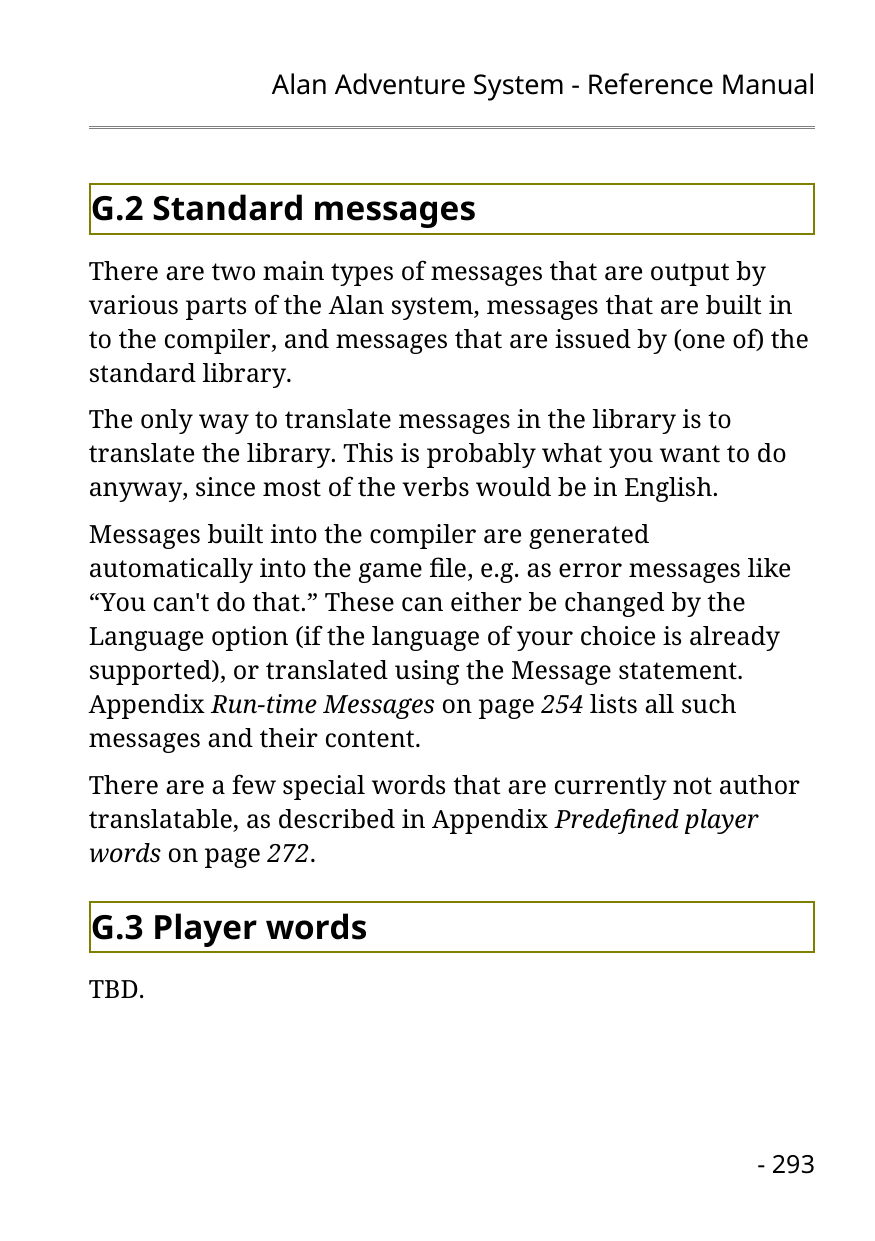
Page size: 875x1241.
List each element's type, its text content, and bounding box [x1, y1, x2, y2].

subtitle Player words [91, 903, 813, 951]
subtitle Standard messages [91, 185, 813, 233]
text Messages built into the compiler are generated automatically into the game file, e.g. as error messages like “You can't do that.” These can either be changed by the Language option (if the language of your choice is already supported), or translated using the Message statement. Appendix Run-time Messages on page 208 lists all such messages and their content. [88, 517, 815, 755]
text The only way to translate messages in the library is to translate the library. This is probably what you want to do anyway, since most of the verbs would be in English. [88, 402, 815, 504]
text TBD. [88, 972, 815, 1006]
text There are two main types of messages that are output by various parts of the Alan system, messages that are built in to the compiler, and messages that are issued by (one of) the standard library. [88, 254, 815, 389]
text There are a few special words that are currently not author translatable, as described in Appendix Predefined player words on page 222. [88, 768, 815, 870]
